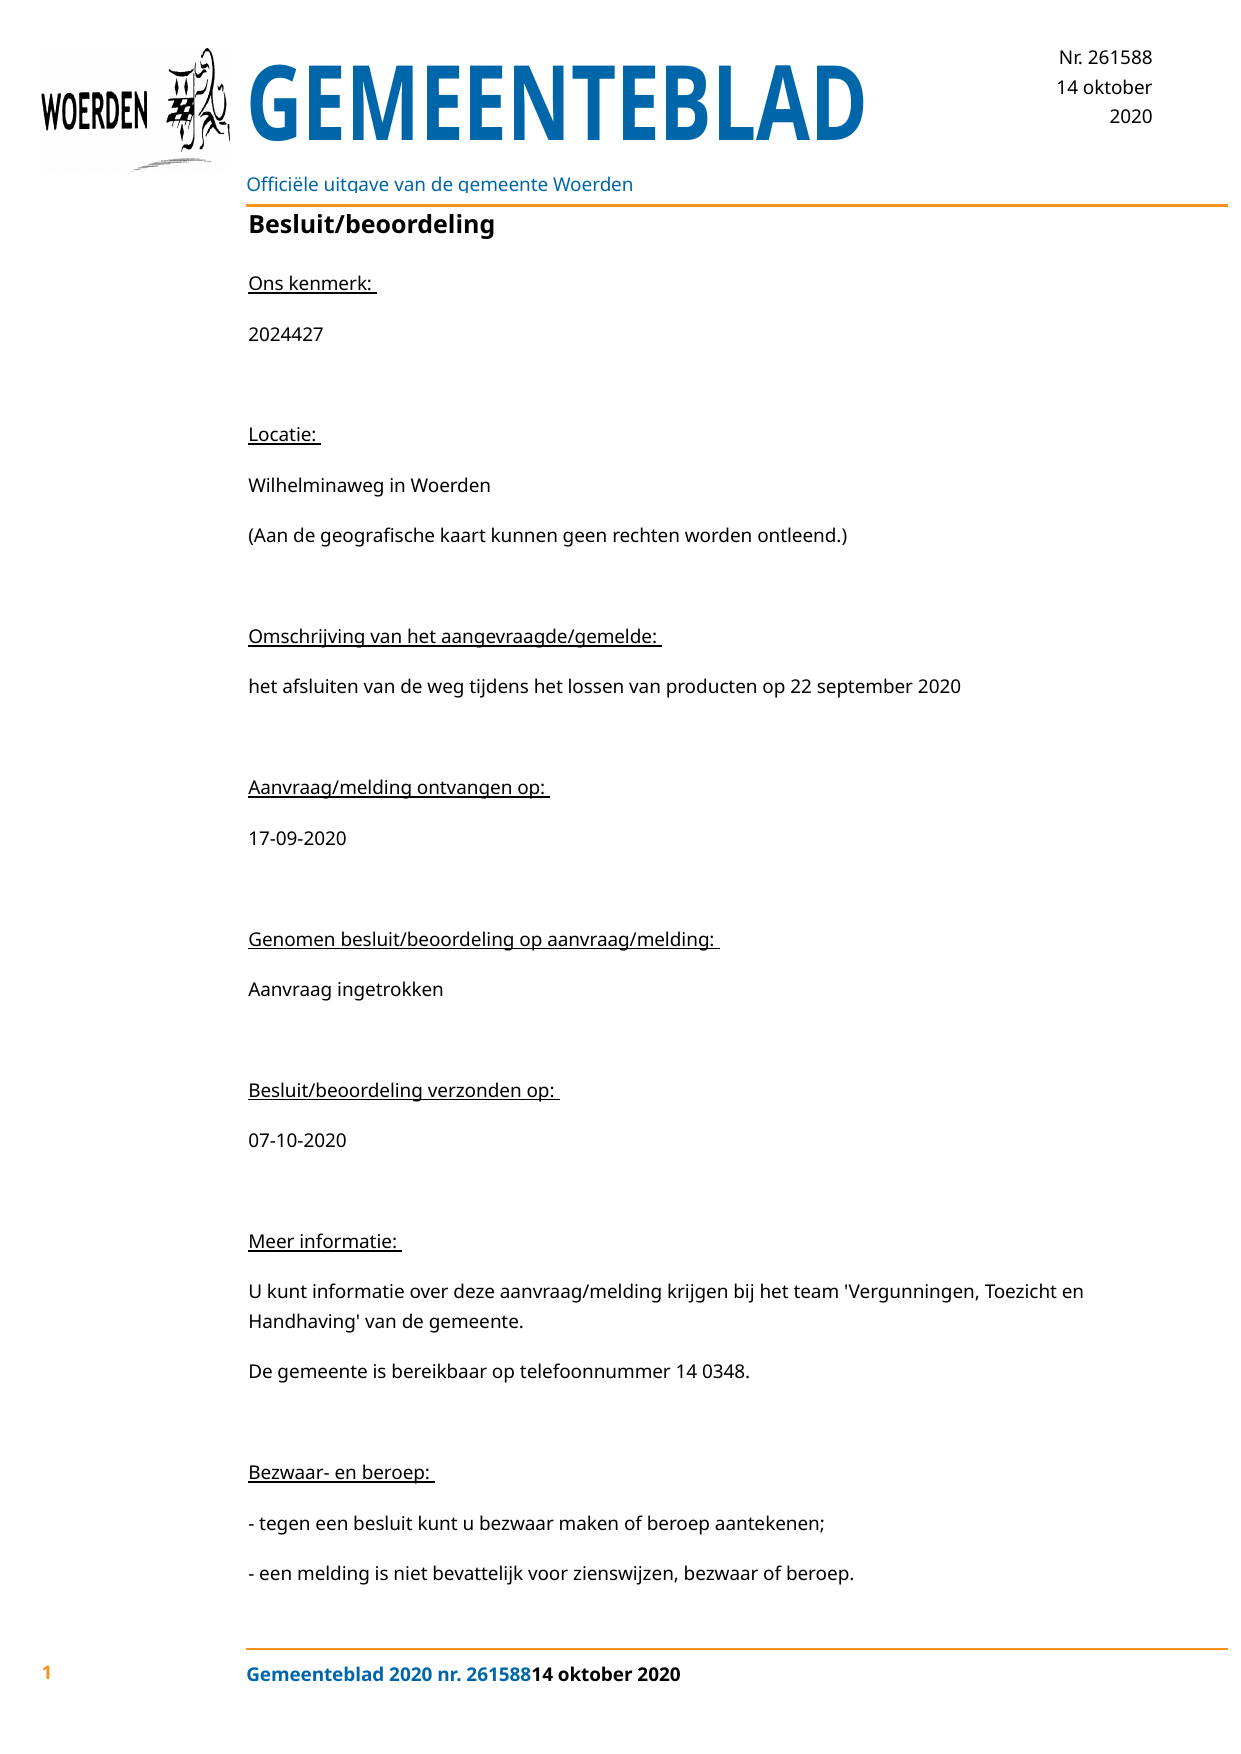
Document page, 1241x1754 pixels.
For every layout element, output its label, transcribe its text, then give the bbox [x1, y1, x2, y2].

text Aanvraag/melding ontvangen op: [248, 774, 1152, 800]
text het afsluiten van de weg tijdens het lossen van producten op 22 september 2020 [248, 674, 1152, 699]
text Genomen besluit/beoordeling op aanvraag/melding: [248, 926, 1152, 951]
text (Aan de geografische kaart kunnen geen rechten worden ontleend.) [248, 522, 1152, 548]
text De gemeente is bereikbaar op telefoonnummer 14 0348. [248, 1359, 1152, 1384]
text U kunt informatie over deze aanvraag/melding krijgen bij het team 'Vergunningen, Toezicht en Handhaving' van de gemeente. [248, 1279, 1152, 1334]
text Meer informatie: [248, 1228, 1152, 1254]
text - tegen een besluit kunt u bezwaar maken of beroep aantekenen; [248, 1510, 1152, 1536]
text Ons kenmerk: [248, 270, 1152, 296]
picture [41, 47, 231, 172]
text Omschrijving van het aangevraagde/gemelde: [248, 623, 1152, 649]
text Besluit/beoordeling verzonden op: [248, 1077, 1152, 1103]
text - een melding is niet bevattelijk voor zienswijzen, bezwaar of beroep. [248, 1560, 1152, 1586]
text Wilhelminaweg in Woerden [248, 472, 1152, 498]
text 07-10-2020 [248, 1127, 1152, 1153]
text 17-09-2020 [248, 825, 1152, 851]
text 2024427 [248, 321, 1152, 346]
text Besluit/beoordeling [248, 207, 1152, 241]
text Locatie: [248, 422, 1152, 447]
text Bezwaar- en beroep: [248, 1459, 1152, 1485]
text Aanvraag ingetrokken [248, 976, 1152, 1002]
